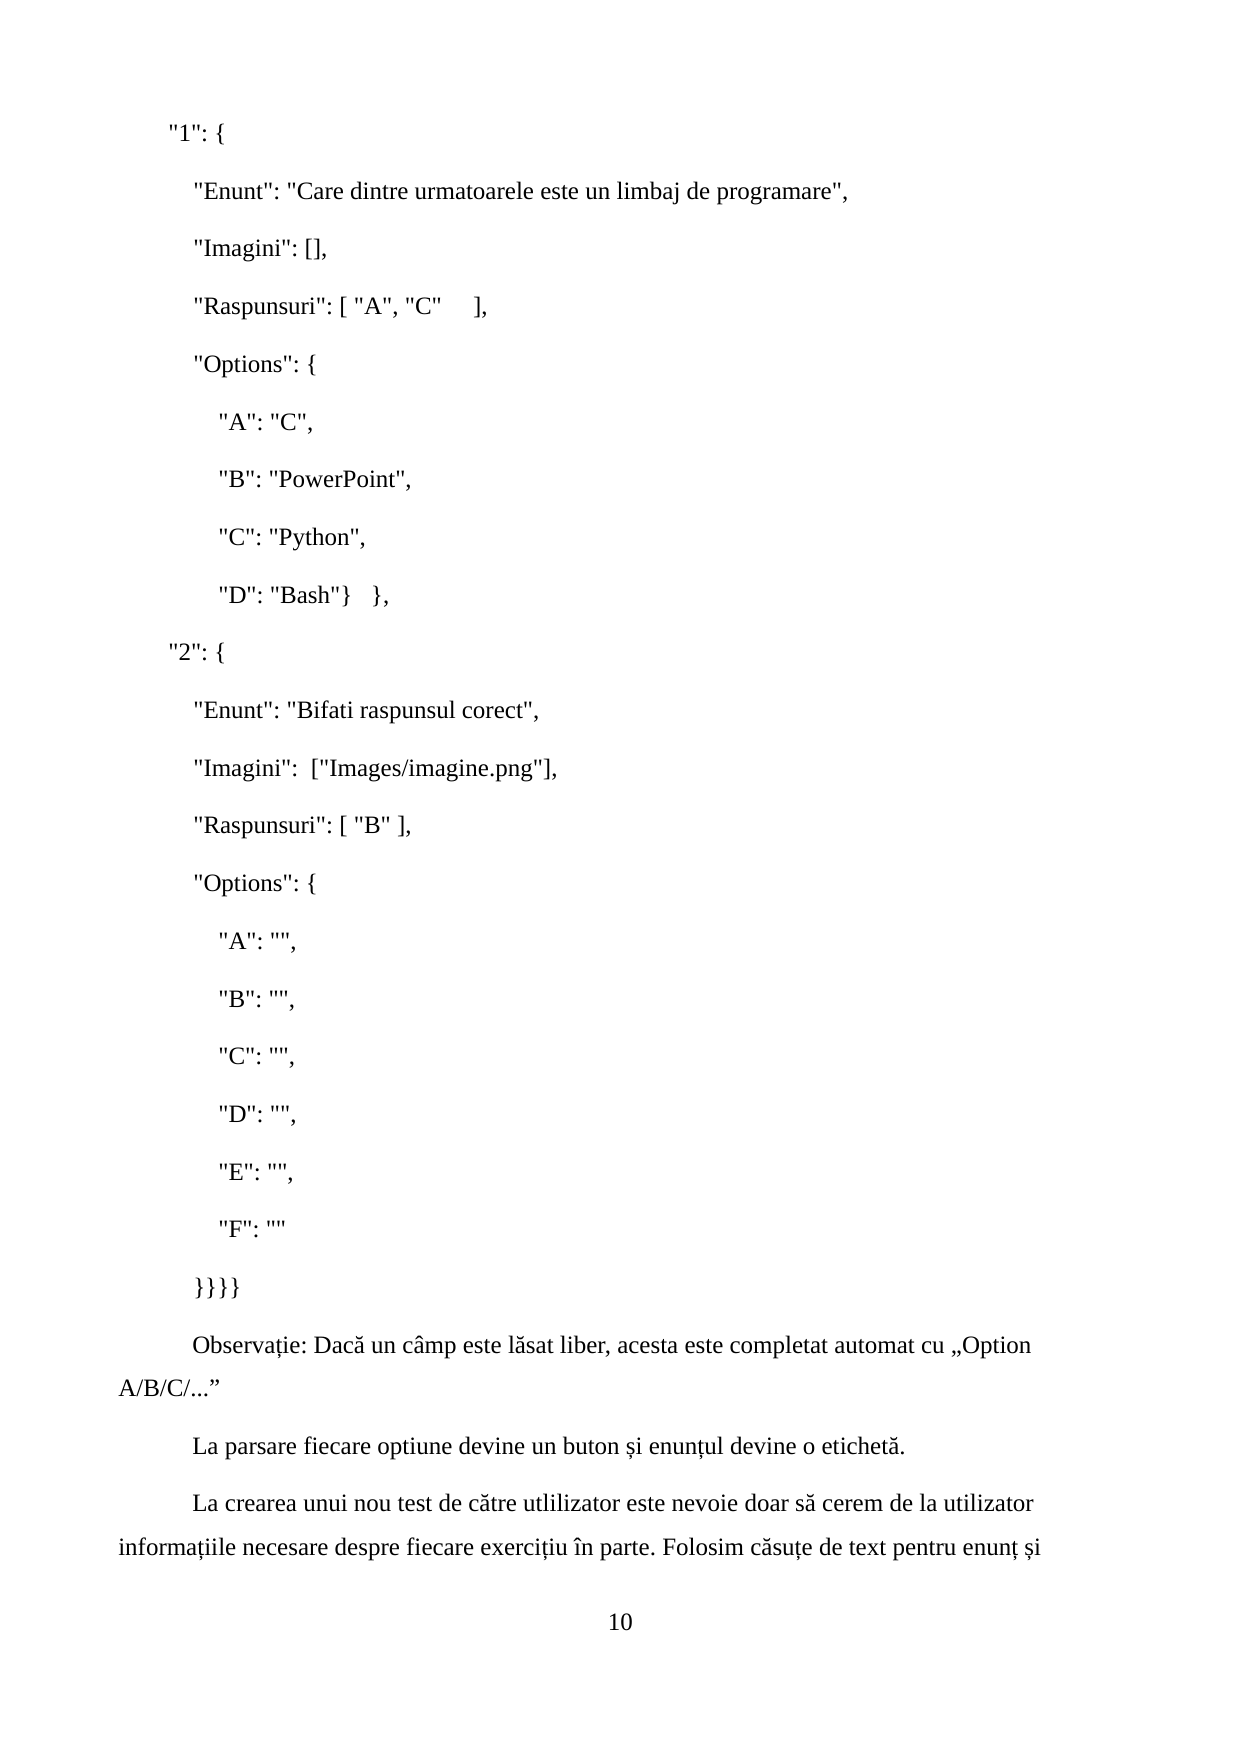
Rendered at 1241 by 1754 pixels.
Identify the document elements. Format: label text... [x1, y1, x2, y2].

text "D": "", [118, 1099, 1122, 1128]
text "Imagini": [], [118, 233, 1122, 262]
text "1": { [118, 118, 1122, 147]
text "C": "", [118, 1041, 1122, 1070]
text }}}} [118, 1272, 1122, 1301]
text La parsare fiecare optiune devine un buton și enunțul devine o etichetă. [118, 1431, 1122, 1459]
text "F": "" [118, 1214, 1122, 1243]
text "E": "", [118, 1157, 1122, 1186]
text "C": "Python", [118, 522, 1122, 551]
text Observație: Dacă un câmp este lăsat liber, acesta este completat automat cu „Option A/B/C/...” [118, 1330, 1122, 1402]
text "A": "C", [118, 407, 1122, 435]
text "Enunt": "Bifati raspunsul corect", [118, 695, 1122, 724]
text "Raspunsuri": [ "A", "C" ], [118, 291, 1122, 320]
text "Enunt": "Care dintre urmatoarele este un limbaj de programare", [118, 176, 1122, 204]
text "Raspunsuri": [ "B" ], [118, 811, 1122, 839]
text "Options": { [118, 349, 1122, 378]
text "A": "", [118, 926, 1122, 955]
text "2": { [118, 637, 1122, 666]
text La crearea unui nou test de către utlilizator este nevoie doar să cerem de la utilizator informațiile necesare despre fiecare exercițiu în parte. Folosim căsuțe de text pentru enunț și [118, 1488, 1122, 1560]
text "Options": { [118, 868, 1122, 897]
text "B": "PowerPoint", [118, 464, 1122, 493]
text "D": "Bash"} }, [118, 580, 1122, 608]
text "B": "", [118, 984, 1122, 1012]
text "Imagini": ["Images/imagine.png"], [118, 753, 1122, 782]
